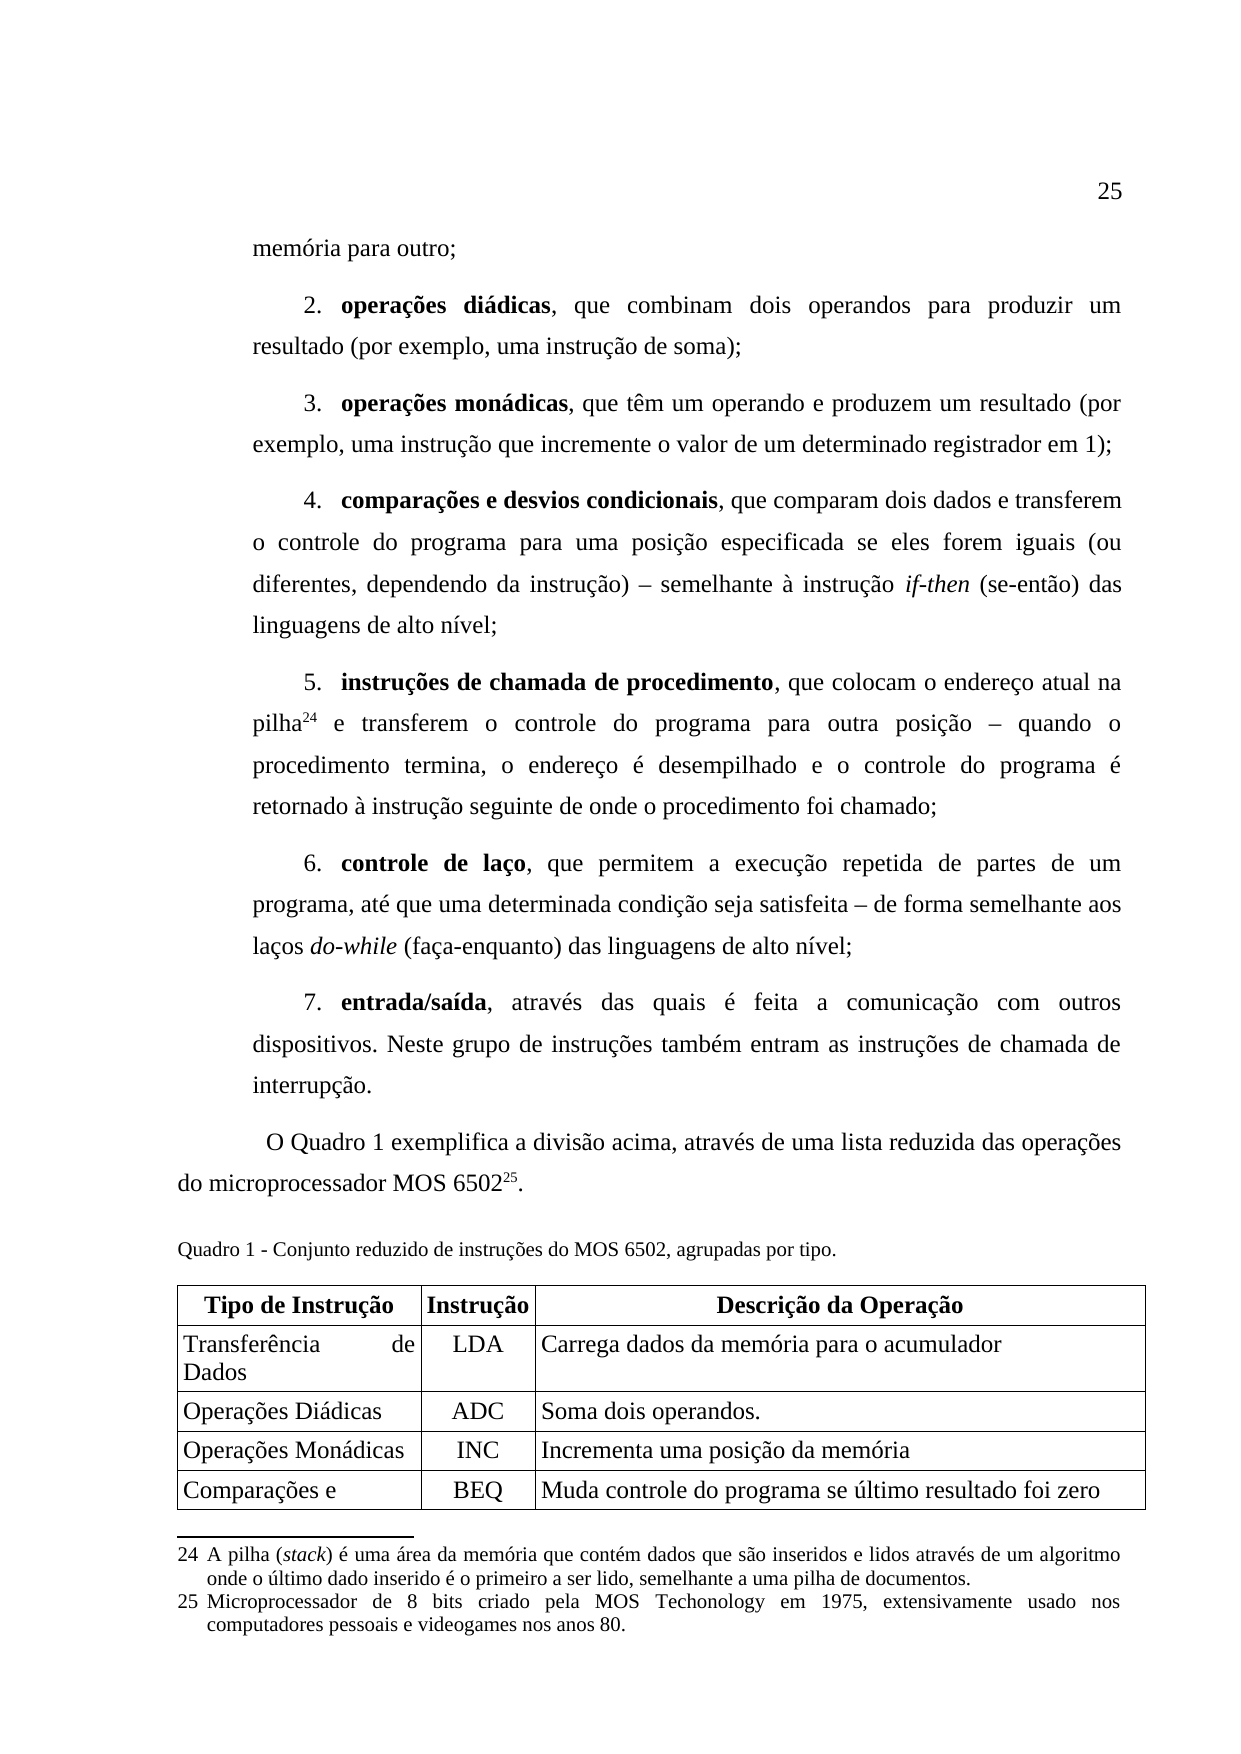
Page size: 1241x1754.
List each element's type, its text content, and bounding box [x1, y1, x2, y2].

table_cell Incrementa uma posição da memória [536, 1432, 1145, 1470]
list operações monádicas, que têm um operando e produzem um resultado (por exemplo, uma instrução que incremente o valor de um determinado registrador em 1); [215, 389, 1122, 458]
list A pilha (stack) é uma área da memória que contém dados que são inseridos e lidos através de um algoritmo onde o último dado inserido é o primeiro a ser lido, semelhante a uma pilha de documentos. [177, 1543, 1122, 1589]
list operações diádicas, que combinam dois operandos para produzir um resultado (por exemplo, uma instrução de soma); [215, 291, 1122, 360]
table_cell LDA [422, 1326, 535, 1391]
table_cell Transferência de Dados [178, 1326, 421, 1391]
table_header Muda controle do programa se último resultado foi zero [536, 1471, 1145, 1509]
table_header BEQ [422, 1471, 535, 1509]
table_cell Comparações e [178, 1471, 421, 1509]
list memória para outro; [215, 234, 1122, 262]
table_header Descrição da Operação [536, 1286, 1145, 1324]
table_header Instrução [422, 1286, 535, 1324]
table_cell Operações Monádicas [178, 1432, 421, 1470]
text Quadro 1 - Conjunto reduzido de instruções do MOS 6502, agrupadas por tipo. [177, 1238, 1122, 1261]
table_cell INC [422, 1432, 535, 1470]
table_cell Soma dois operandos. [536, 1392, 1145, 1431]
table_header Tipo de Instrução [178, 1286, 421, 1324]
list controle de laço, que permitem a execução repetida de partes de um programa, até que uma determinada condição seja satisfeita – de forma semelhante aos laços do-while (faça-enquanto) das linguagens de alto nível; [215, 849, 1122, 959]
list entrada/saída, através das quais é feita a comunicação com outros dispositivos. Neste grupo de instruções também entram as instruções de chamada de interrupção. [215, 988, 1122, 1099]
table_cell ADC [422, 1392, 535, 1431]
list instruções de chamada de procedimento, que colocam o endereço atual na pilha e transferem o controle do programa para outra posição – quando o procedimento termina, o endereço é desempilhado e o controle do programa é retornado à instrução seguinte de onde o procedimento foi chamado; [215, 668, 1122, 820]
table_cell Operações Diádicas [178, 1392, 421, 1431]
text O Quadro 1 exemplifica a divisão acima, através de uma lista reduzida das operações do microprocessador MOS 6502. [177, 1128, 1122, 1197]
table_cell Carrega dados da memória para o acumulador [536, 1326, 1145, 1391]
text Microprocessador de 8 bits criado pela MOS Techonology em 1975, extensivamente usado nos computadores pessoais e videogames nos anos 80. [177, 1589, 1122, 1636]
list comparações e desvios condicionais, que comparam dois dados e transferem o controle do programa para uma posição especificada se eles forem iguais (ou diferentes, dependendo da instrução) – semelhante à instrução if-then (se-então) das linguagens de alto nível; [215, 487, 1122, 639]
